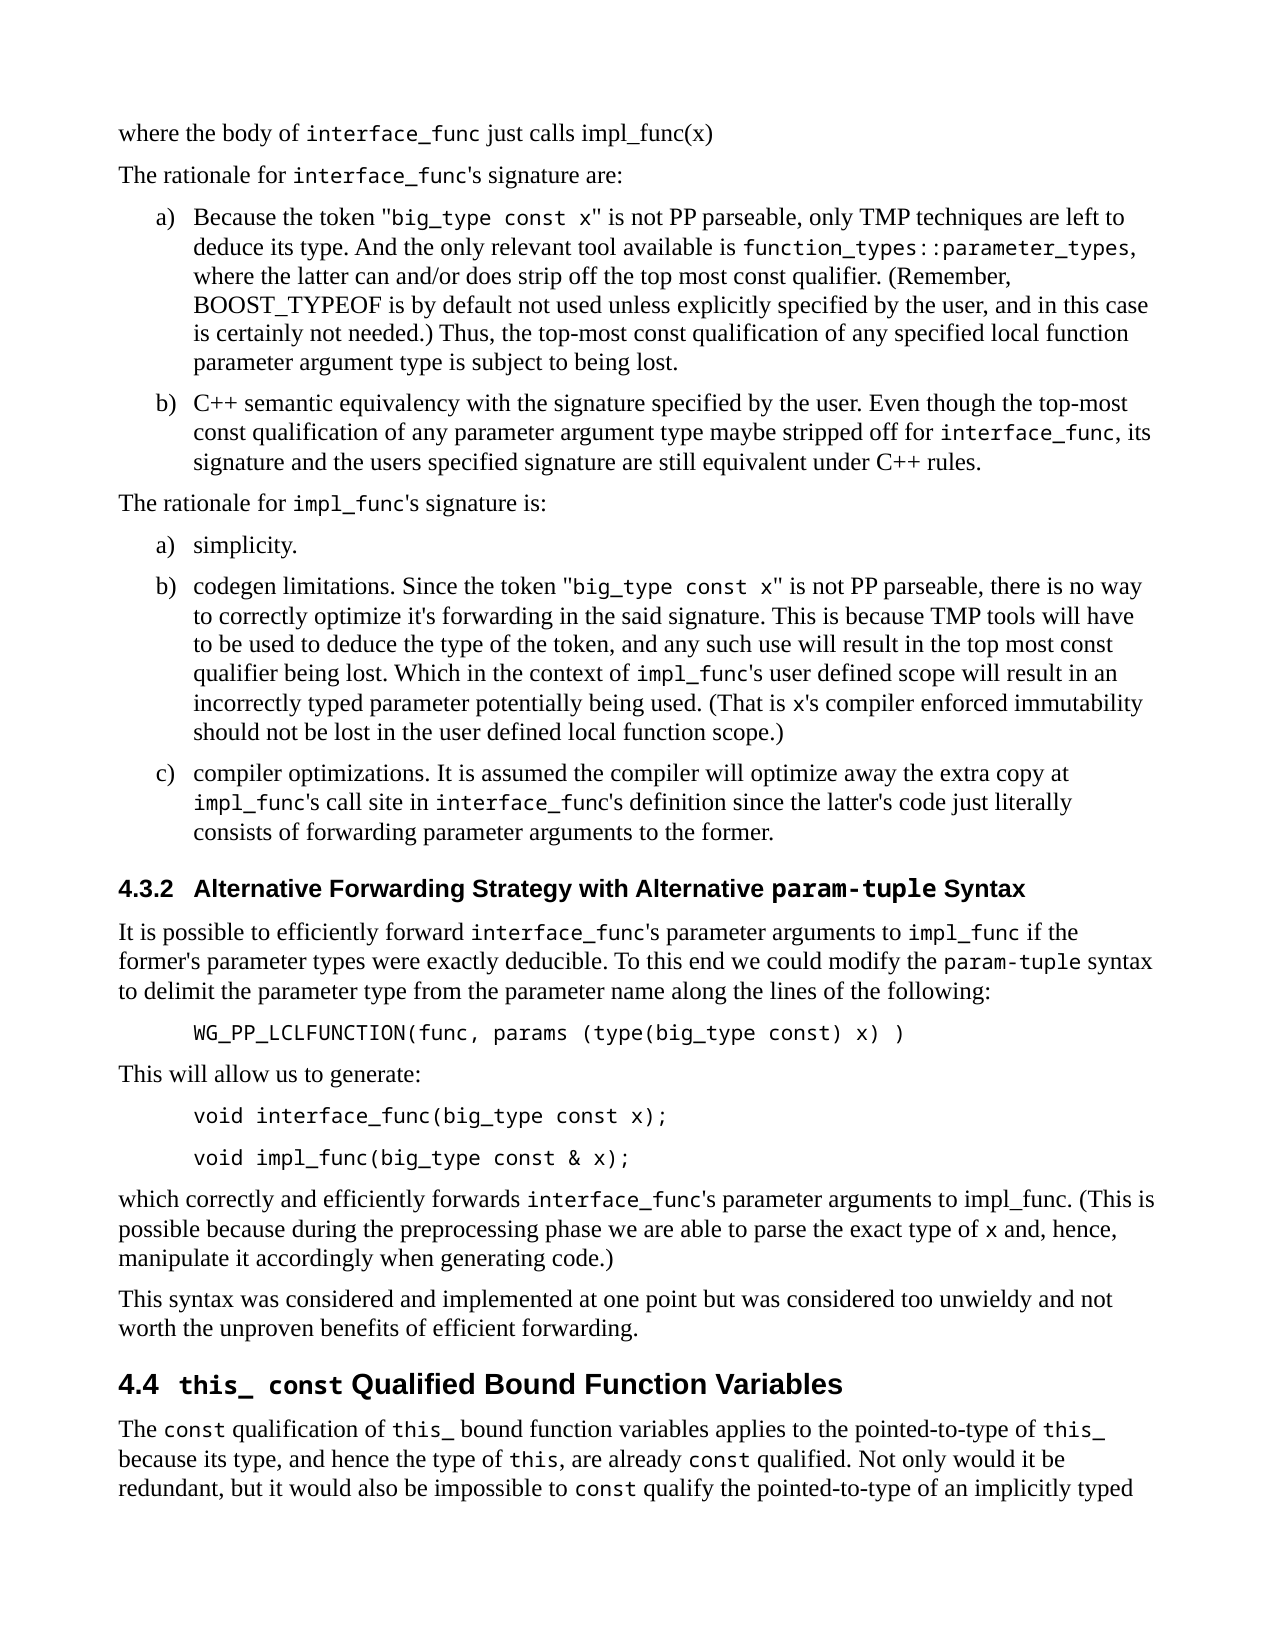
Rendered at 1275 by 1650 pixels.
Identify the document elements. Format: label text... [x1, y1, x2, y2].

text void interface_func(big_type const x); [118, 1100, 1157, 1130]
text The rationale for interface_func's signature are: [118, 160, 1157, 189]
text which correctly and efficiently forwards interface_func's parameter arguments to impl_func. (This is possible because during the preprocessing phase we are able to parse the exact type of x and, hence, manipulate it accordingly when generating code.) [118, 1184, 1157, 1272]
subtitle this_ const Qualified Bound Function Variables [118, 1367, 1157, 1402]
text This will allow us to generate: [118, 1059, 1157, 1088]
text It is possible to efficiently forward interface_func's parameter arguments to impl_func if the former's parameter types were exactly deducible. To this end we could modify the param-tuple syntax to delimit the parameter type from the parameter name along the lines of the following: [118, 917, 1157, 1005]
text void impl_func(big_type const & x); [118, 1142, 1157, 1172]
text The rationale for impl_func's signature is: [118, 488, 1157, 517]
list C++ semantic equivalency with the signature specified by the user. Even though the top-most const qualification of any parameter argument type maybe stripped off for interface_func, its signature and the users specified signature are still equivalent under C++ rules. [156, 388, 1157, 476]
text The const qualification of this_ bound function variables applies to the pointed-to-type of this_ because its type, and hence the type of this, are already const qualified. Not only would it be redundant, but it would also be impossible to const qualify the pointed-to-type of an implicitly typed [118, 1414, 1157, 1503]
list codegen limitations. Since the token "big_type const x" is not PP parseable, there is no way to correctly optimize it's forwarding in the said signature. This is because TMP tools will have to be used to deduce the type of the token, and any such use will result in the top most const qualifier being lost. Which in the context of impl_func's user defined scope will result in an incorrectly typed parameter potentially being used. (That is x's compiler enforced immutability should not be lost in the user defined local function scope.) [156, 571, 1157, 746]
text where the body of interface_func just calls impl_func(x) [118, 118, 1157, 148]
list simplicity. [156, 530, 1157, 559]
list Because the token "big_type const x" is not PP parseable, only TMP techniques are left to deduce its type. And the only relevant tool available is function_types::parameter_types, where the latter can and/or does strip off the top most const qualifier. (Remember, BOOST_TYPEOF is by default not used unless explicitly specified by the user, and in this case is certainly not needed.) Thus, the top-most const qualification of any specified local function parameter argument type is subject to being lost. [156, 202, 1157, 376]
subtitle Alternative Forwarding Strategy with Alternative param-tuple Syntax [118, 870, 1157, 904]
list compiler optimizations. It is assumed the compiler will optimize away the extra copy at impl_func's call site in interface_func's definition since the latter's code just literally consists of forwarding parameter arguments to the former. [156, 758, 1157, 845]
text This syntax was considered and implemented at one point but was considered too unwieldy and not worth the unproven benefits of efficient forwarding. [118, 1284, 1157, 1342]
text WG_PP_LCLFUNCTION(func, params (type(big_type const) x) ) [118, 1017, 1157, 1047]
